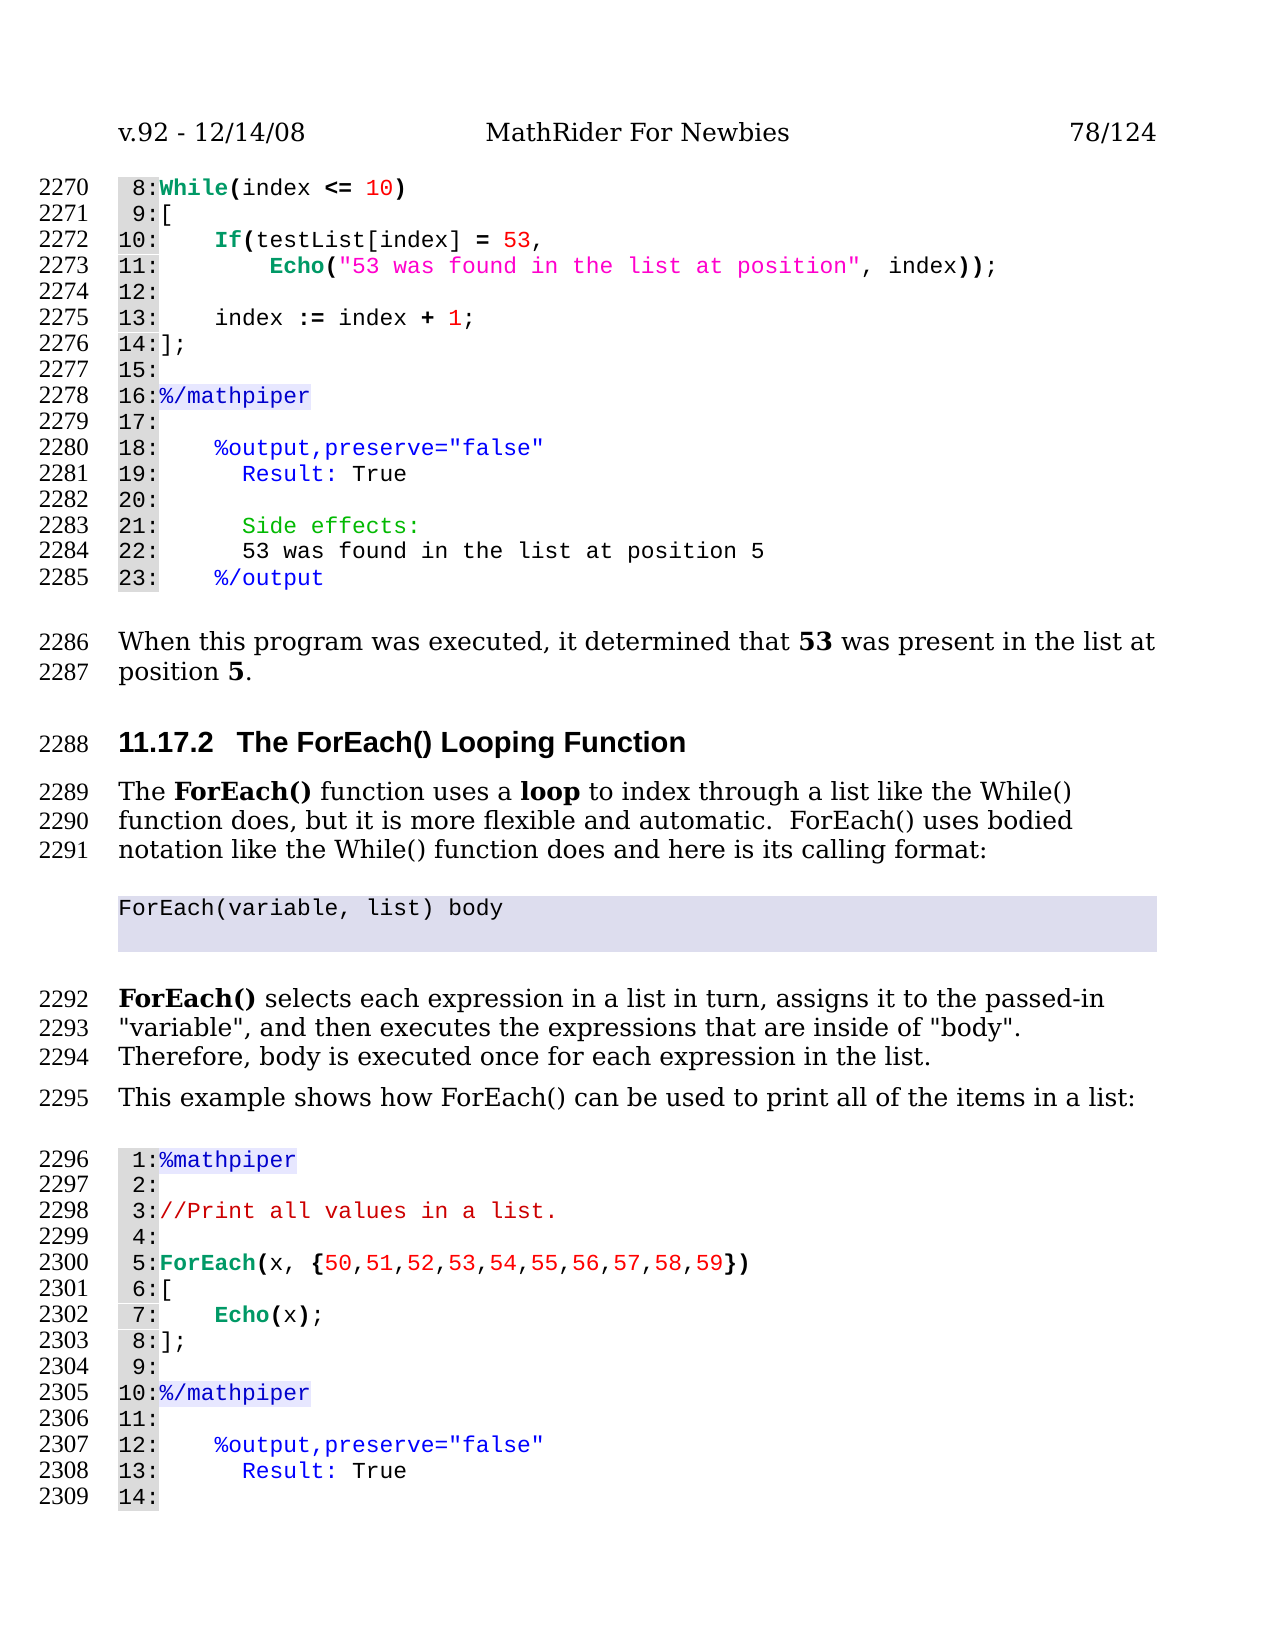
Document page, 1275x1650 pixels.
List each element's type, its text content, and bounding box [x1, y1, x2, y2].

text ForEach() selects each expression in a list in turn, assigns it to the passed-in "variable", and then executes the expressions that are inside of "body". Therefore, body is executed once for each expression in the list. [118, 984, 1157, 1071]
text 9: [118, 1355, 1157, 1381]
text This example shows how ForEach() can be used to print all of the items in a list: [118, 1083, 1157, 1113]
text 15: [118, 358, 1157, 384]
text 3://Print all values in a list. [118, 1200, 1157, 1226]
text 22: 53 was found in the list at position 5 [118, 540, 1157, 566]
text 7: Echo(x); [118, 1303, 1157, 1329]
text 13: index := index + 1; [118, 306, 1157, 332]
text 4: [118, 1226, 1157, 1252]
text 9:[ [118, 203, 1157, 229]
text The ForEach() function uses a loop to index through a list like the While() function does, but it is more flexible and automatic. ForEach() uses bodied notation like the While() function does and here is its calling format: [118, 777, 1157, 864]
text 21: Side effects: [118, 514, 1157, 540]
text 8:]; [118, 1329, 1157, 1355]
text 14:]; [118, 332, 1157, 358]
text 6:[ [118, 1278, 1157, 1303]
table_header ForEach(variable, list) body [118, 896, 1157, 952]
text 11: Echo("53 was found in the list at position", index)); [118, 254, 1157, 281]
text 11: [118, 1407, 1157, 1433]
text 1:%mathpiper [118, 1148, 1157, 1174]
text 12: [118, 281, 1157, 306]
text 19: Result: True [118, 462, 1157, 488]
text 2: [118, 1174, 1157, 1200]
text 12: %output,preserve="false" [118, 1433, 1157, 1459]
text When this program was executed, it determined that 53 was present in the list at position 5. [118, 627, 1157, 686]
text 5:ForEach(x, {50,51,52,53,54,55,56,57,58,59}) [118, 1252, 1157, 1278]
text 10:%/mathpiper [118, 1381, 1157, 1407]
text 14: [118, 1485, 1157, 1511]
text 13: Result: True [118, 1459, 1157, 1485]
text 10: If(testList[index] = 53, [118, 229, 1157, 254]
text 18: %output,preserve="false" [118, 436, 1157, 462]
text 23: %/output [118, 566, 1157, 592]
text 8:While(index <= 10) [118, 177, 1157, 203]
text 17: [118, 410, 1157, 436]
subtitle The ForEach() Looping Function [118, 725, 1157, 759]
text 20: [118, 488, 1157, 514]
text 16:%/mathpiper [118, 384, 1157, 410]
